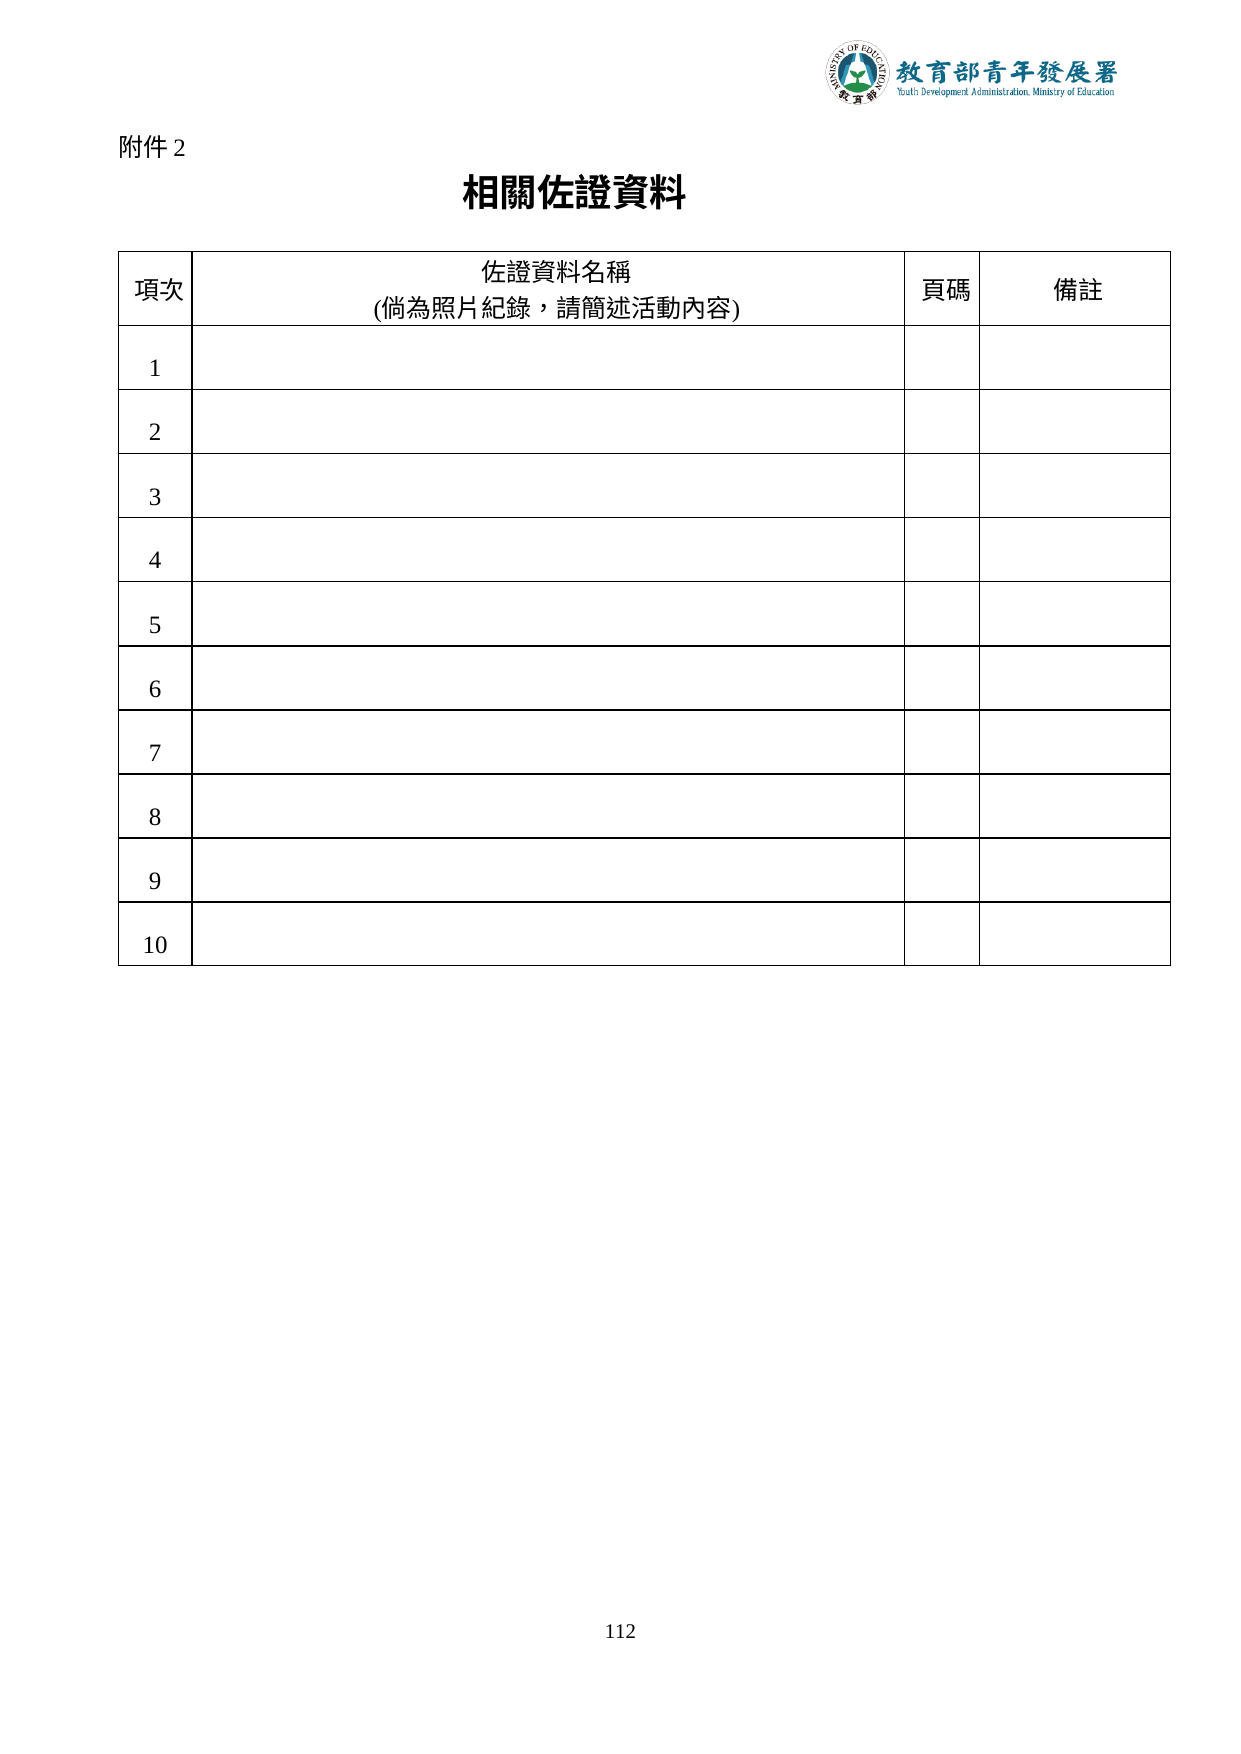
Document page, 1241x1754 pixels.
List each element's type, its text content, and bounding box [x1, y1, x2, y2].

table_header 頁碼 [905, 252, 979, 324]
table_cell [905, 647, 979, 709]
table_cell [980, 711, 1170, 773]
table_cell [193, 454, 904, 517]
table_cell 8 [119, 775, 191, 837]
table_cell 3 [119, 454, 191, 517]
table_cell [905, 775, 979, 837]
table_cell 6 [119, 647, 191, 709]
table_cell [193, 711, 904, 773]
table_cell [905, 518, 979, 581]
table_cell [905, 582, 979, 645]
table_cell [193, 390, 904, 453]
table_cell 7 [119, 711, 191, 773]
table_cell [905, 454, 979, 517]
table_cell [980, 582, 1170, 645]
table_cell 5 [119, 582, 191, 645]
table_cell [905, 903, 979, 965]
text 相關佐證資料 [118, 163, 1031, 217]
table_cell [193, 903, 904, 965]
table_header 佐證資料名稱 (倘為照片紀錄，請簡述活動內容) [193, 252, 904, 324]
table_cell [980, 326, 1170, 389]
table_header 項次 [119, 252, 191, 324]
table_cell [193, 326, 904, 389]
table_cell [193, 582, 904, 645]
table_cell [905, 390, 979, 453]
table_cell 4 [119, 518, 191, 581]
table_header 備註 [980, 252, 1170, 324]
table_cell 1 [119, 326, 191, 389]
table_cell 2 [119, 390, 191, 453]
table_cell [980, 647, 1170, 709]
table_cell [980, 903, 1170, 965]
table_cell [193, 647, 904, 709]
table_cell 9 [119, 839, 191, 901]
table_cell [905, 326, 979, 389]
table_cell [980, 775, 1170, 837]
table_cell [193, 775, 904, 837]
table_cell [193, 518, 904, 581]
table_cell [905, 711, 979, 773]
table_cell [980, 454, 1170, 517]
table_cell [193, 839, 904, 901]
table_cell [980, 839, 1170, 901]
table_cell [980, 390, 1170, 453]
text 附件2 [118, 127, 1031, 163]
table_cell 10 [119, 903, 191, 965]
table_cell [980, 518, 1170, 581]
table_cell [905, 839, 979, 901]
